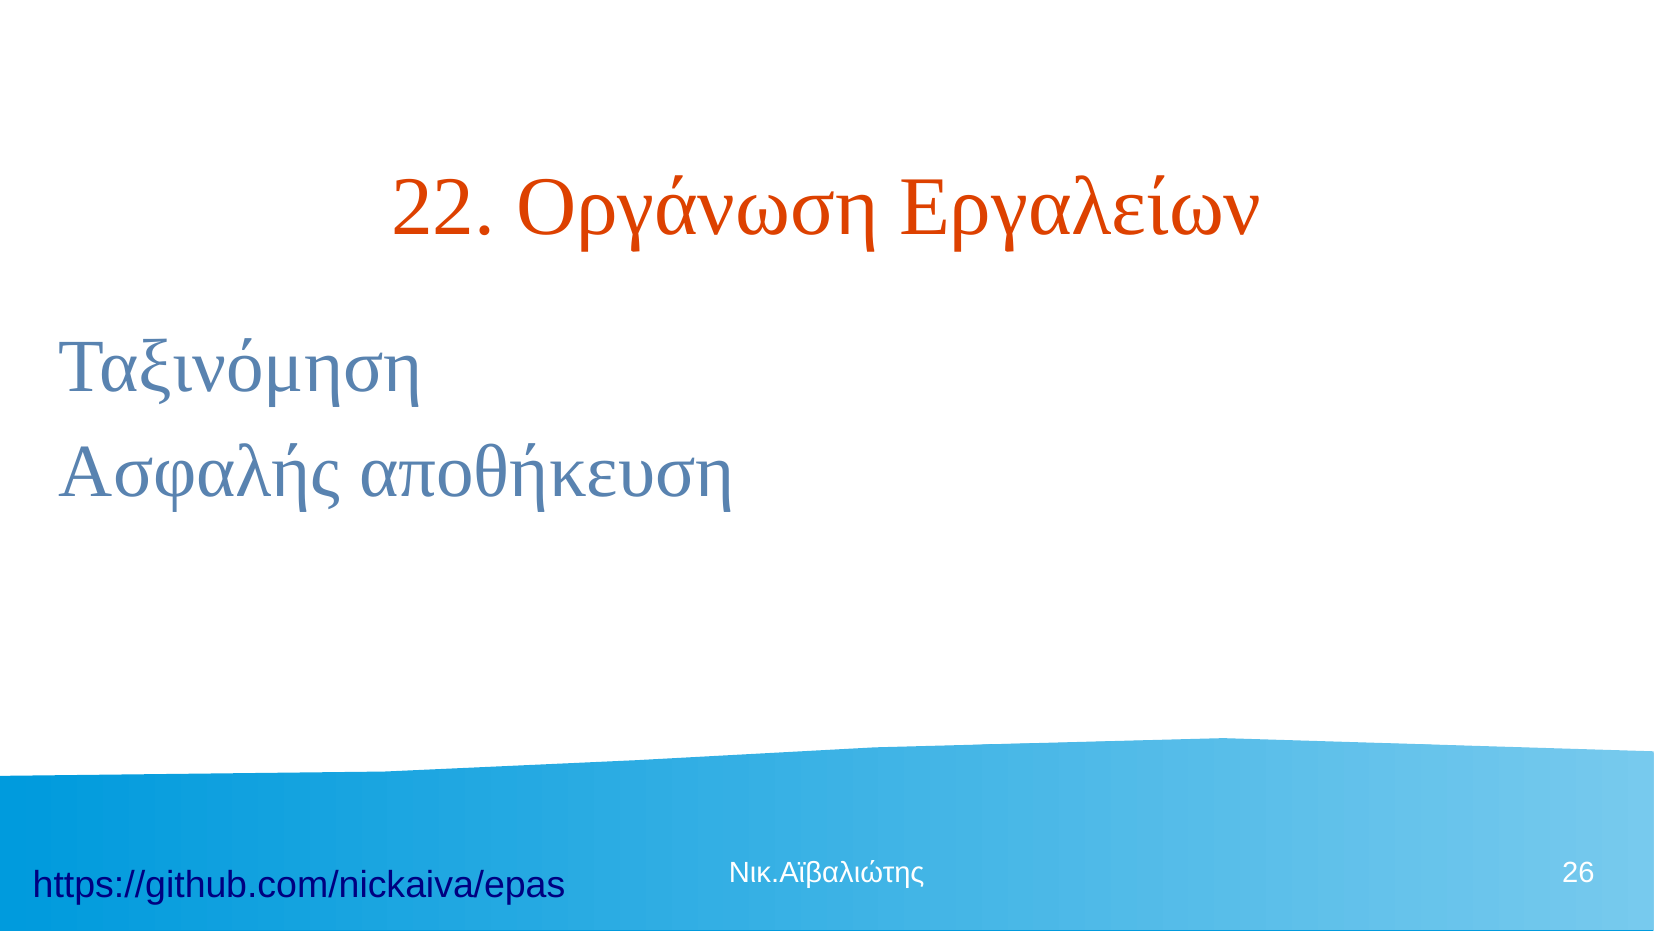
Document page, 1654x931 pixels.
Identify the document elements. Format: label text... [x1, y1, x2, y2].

title 22. Οργάνωση Εργαλείων [88, 118, 1565, 296]
list Ταξινόμηση Ασφαλής αποθήκευση [59, 324, 1595, 680]
